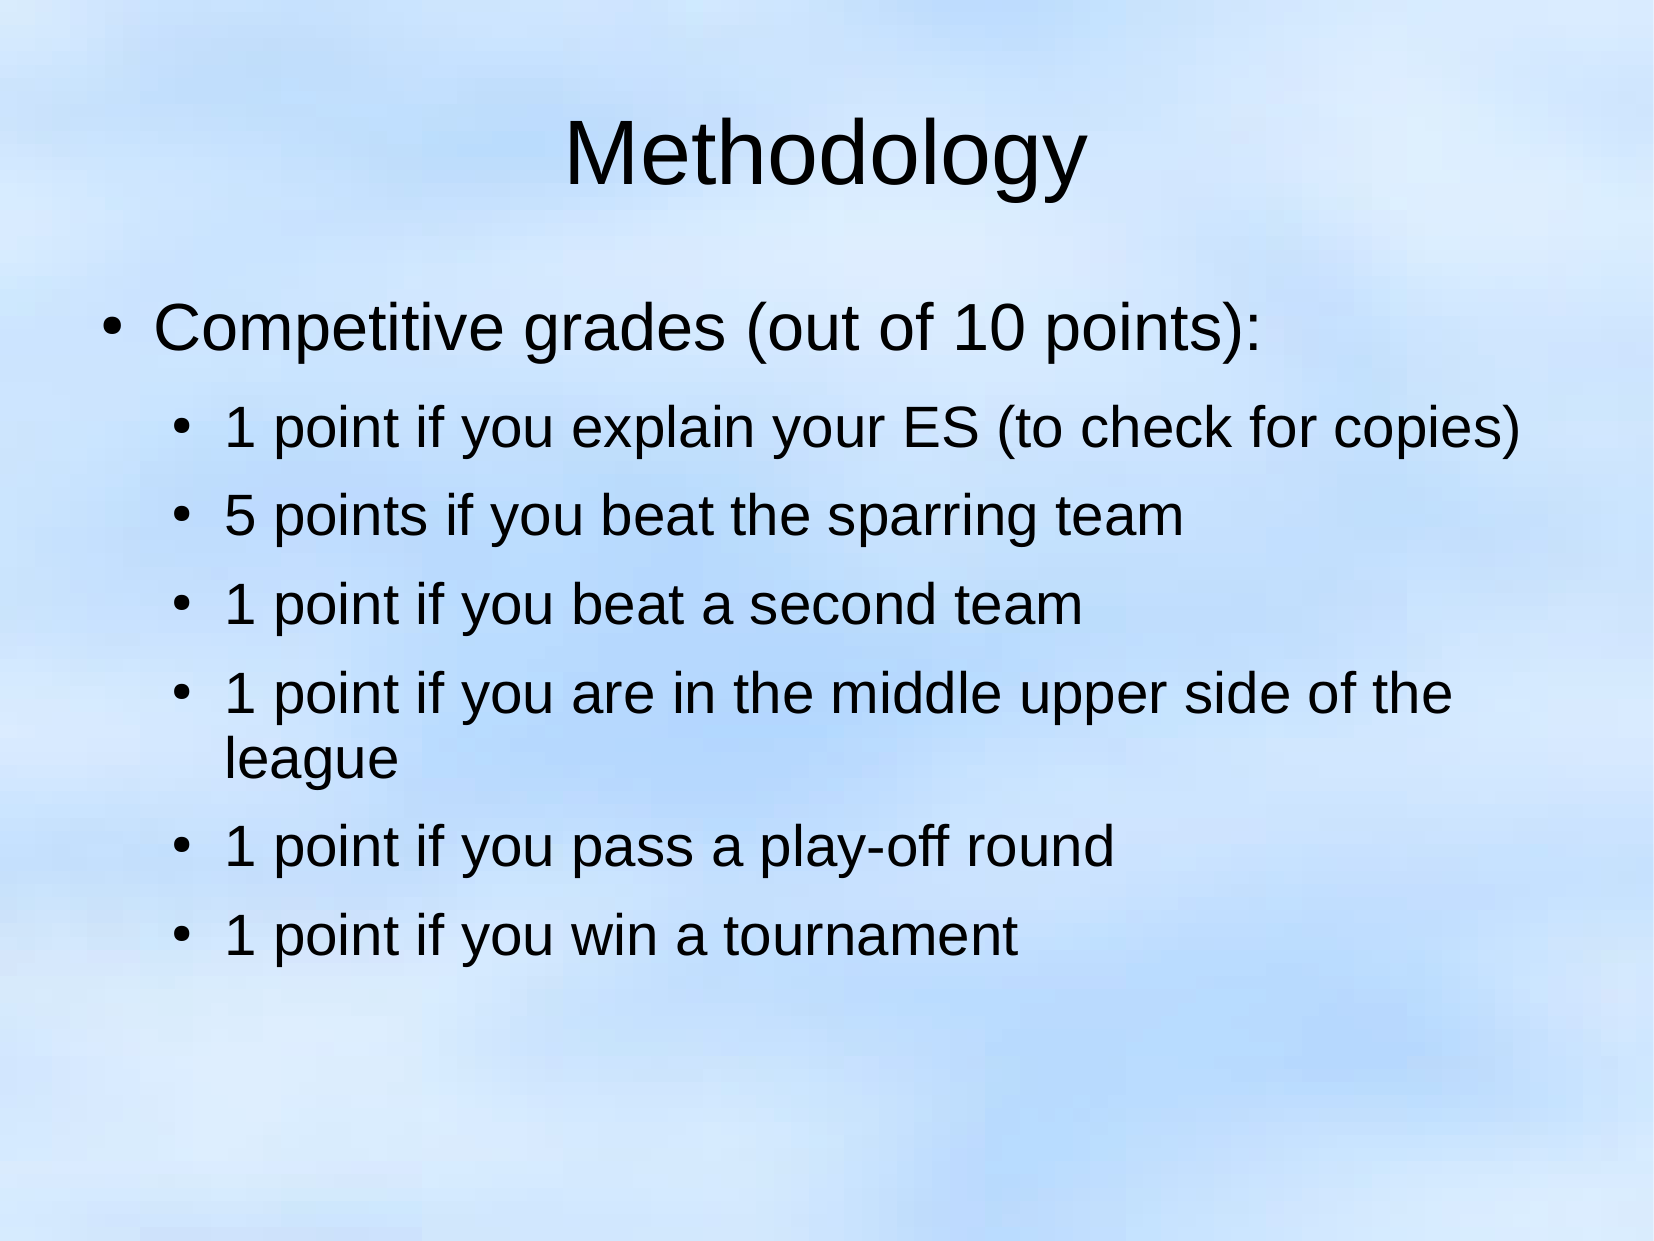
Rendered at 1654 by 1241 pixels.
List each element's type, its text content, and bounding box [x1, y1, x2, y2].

title Methodology [82, 56, 1571, 250]
list Competitive grades (out of 10 points): 1 point if you explain your ES (to check for copies) 5 points if you beat the sparring team 1 point if you beat a second team 1 point if you are in the middle upper side of the league 1 point if you pass a play-off round 1 point if you win a tournament [82, 290, 1571, 1109]
picture [0, 0, 1654, 1241]
